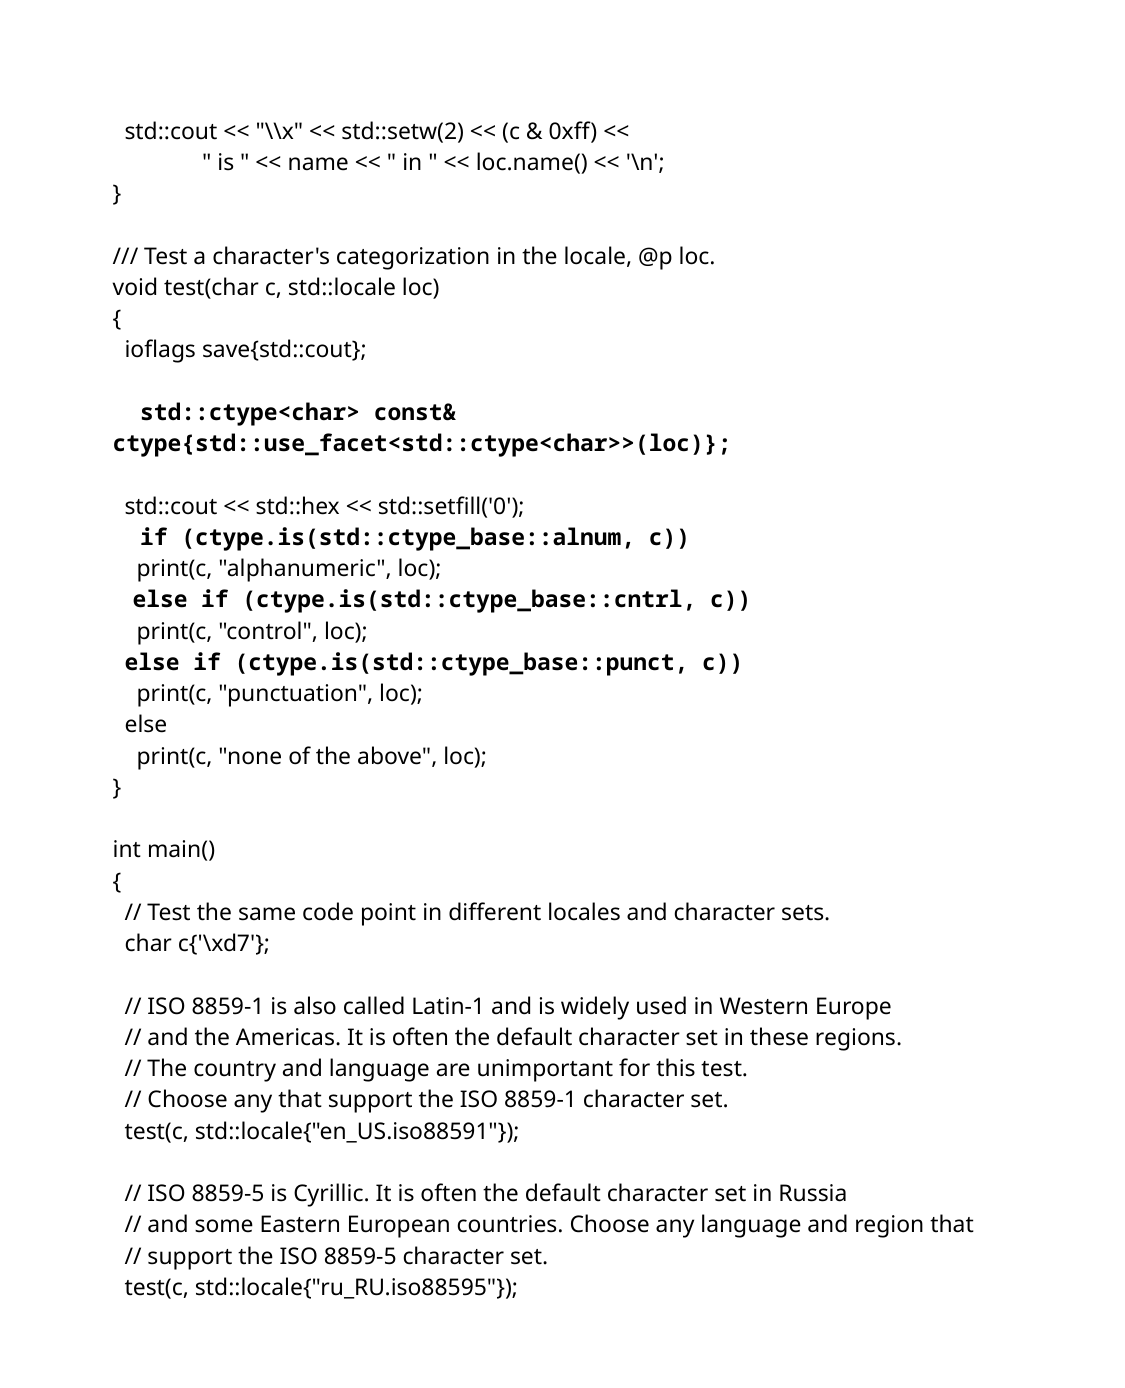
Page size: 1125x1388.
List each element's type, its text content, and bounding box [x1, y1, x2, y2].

text test(c, std::locale{"ru_RU.iso88595"}); [112, 1271, 1012, 1302]
text else if (ctype.is(std::ctype_base::cntrl, c)) [112, 583, 1012, 615]
text std::ctype<char> const& ctype{std::use_facet<std::ctype<char>>(loc)}; [112, 396, 1012, 458]
text int main() [112, 833, 1012, 865]
text // Test the same code point in different locales and character sets. [112, 896, 1012, 927]
text void test(char c, std::locale loc) [112, 271, 1012, 302]
text // The country and language are unimportant for this test. [112, 1052, 1012, 1083]
text print(c, "punctuation", loc); [112, 677, 1012, 708]
text print(c, "none of the above", loc); [112, 740, 1012, 771]
text print(c, "control", loc); [112, 615, 1012, 646]
text // support the ISO 8859-5 character set. [112, 1240, 1012, 1271]
text // ISO 8859-1 is also called Latin-1 and is widely used in Western Europe [112, 990, 1012, 1021]
text " is " << name << " in " << loc.name() << '\n'; [112, 146, 1012, 177]
text { [112, 865, 1012, 896]
text } [112, 177, 1012, 208]
text /// Test a character's categorization in the locale, @p loc. [112, 240, 1012, 271]
text // ISO 8859-5 is Cyrillic. It is often the default character set in Russia [112, 1177, 1012, 1208]
text print(c, "alphanumeric", loc); [112, 552, 1012, 583]
text else if (ctype.is(std::ctype_base::punct, c)) [112, 646, 1012, 677]
text std::cout << std::hex << std::setfill('0'); [112, 490, 1012, 521]
text // Choose any that support the ISO 8859-1 character set. [112, 1083, 1012, 1115]
text if (ctype.is(std::ctype_base::alnum, c)) [112, 521, 1012, 552]
text else [112, 708, 1012, 740]
text test(c, std::locale{"en_US.iso88591"}); [112, 1115, 1012, 1146]
text // and the Americas. It is often the default character set in these regions. [112, 1021, 1012, 1052]
text { [112, 302, 1012, 333]
text ioflags save{std::cout}; [112, 333, 1012, 365]
text // and some Eastern European countries. Choose any language and region that [112, 1208, 1012, 1240]
text char c{'\xd7'}; [112, 927, 1012, 958]
text } [112, 771, 1012, 802]
text std::cout << "\\x" << std::setw(2) << (c & 0xff) << [112, 115, 1012, 146]
